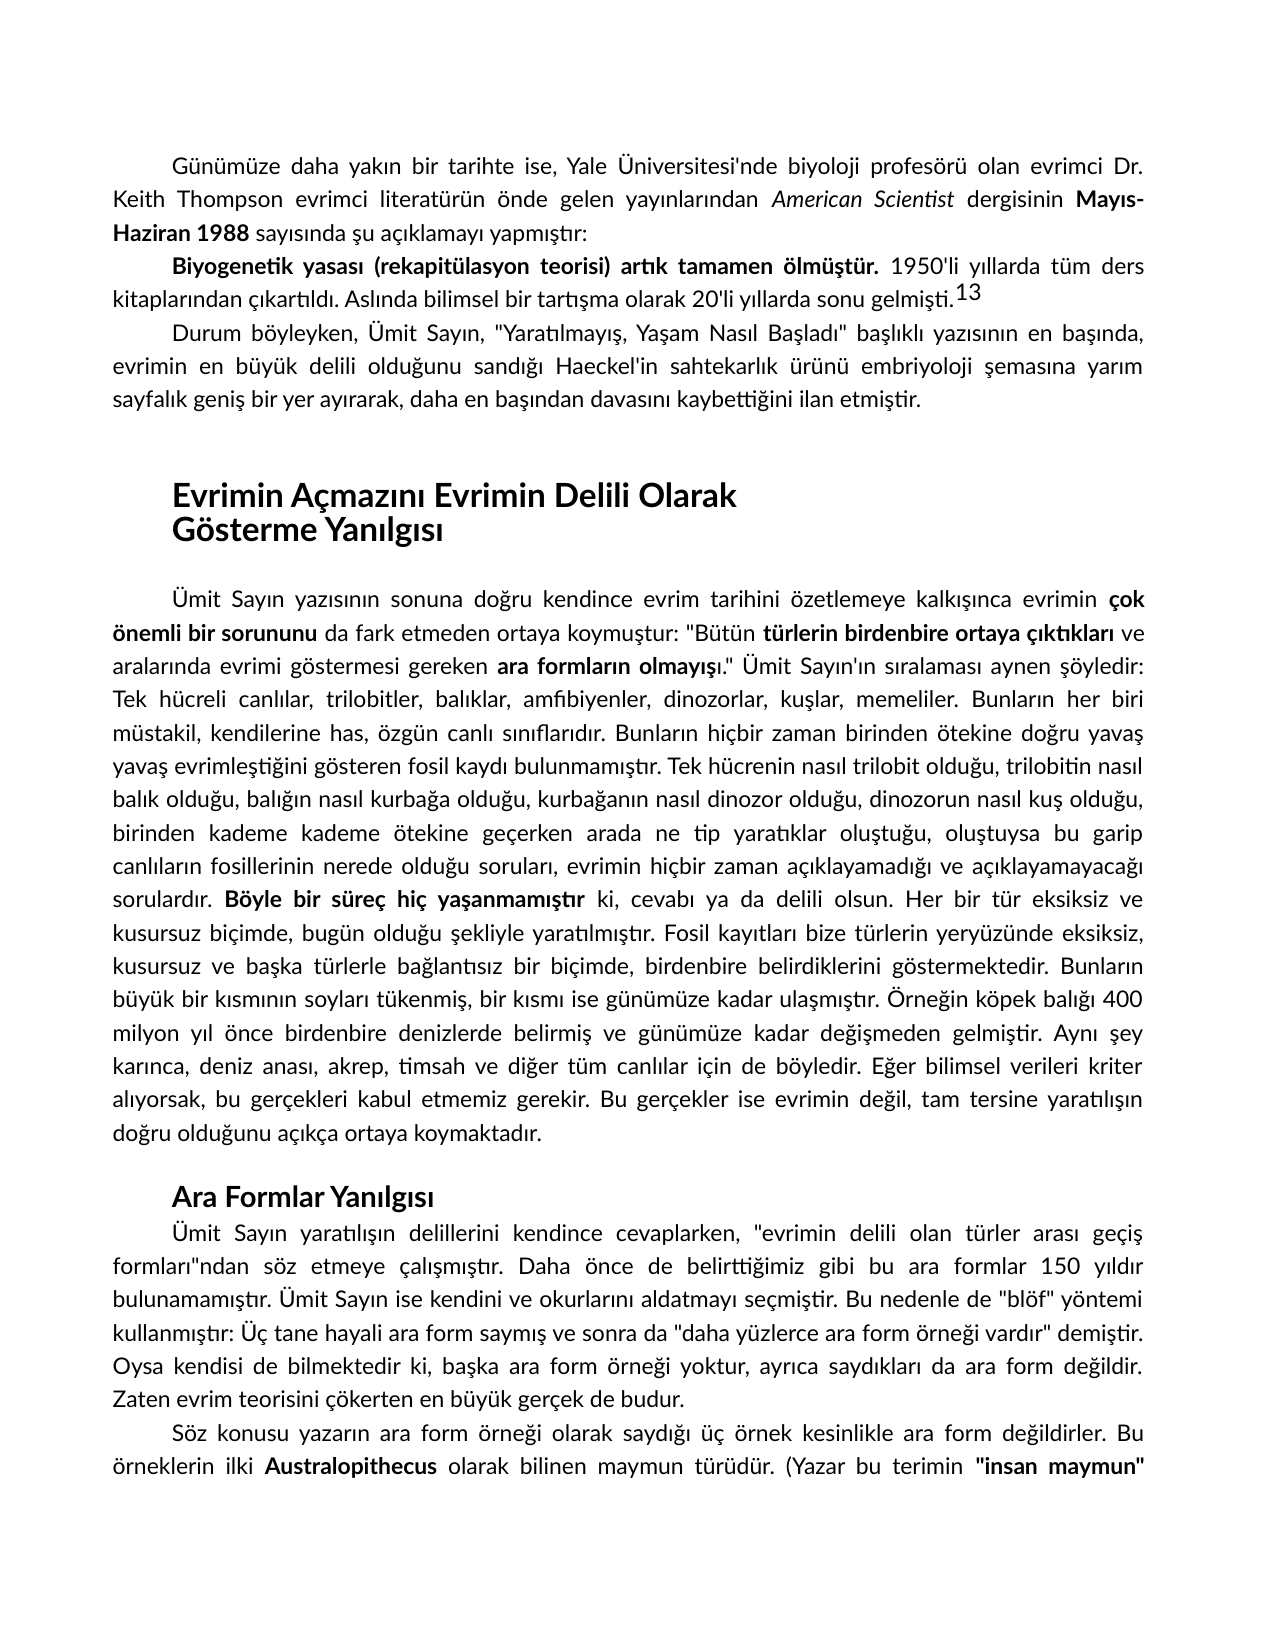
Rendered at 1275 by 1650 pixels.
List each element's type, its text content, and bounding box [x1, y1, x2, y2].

text Ümit Sayın yaratılışın delillerini kendince cevaplarken, "evrimin delili olan türler arası geçiş formları"ndan söz etmeye çalışmıştır. Daha önce de belirttiğimiz gibi bu ara formlar 150 yıldır bulunamamıştır. Ümit Sayın ise kendini ve okurlarını aldatmayı seçmiştir. Bu nedenle de "blöf" yöntemi kullanmıştır: Üç tane hayali ara form saymış ve sonra da "daha yüzlerce ara form örneği vardır" demiştir. Oysa kendisi de bilmektedir ki, başka ara form örneği yoktur, ayrıca saydıkları da ara form değildir. Zaten evrim teorisini çökerten en büyük gerçek de budur. [112, 1214, 1145, 1414]
text Gösterme Yanılgısı [112, 514, 1145, 548]
text Biyogenetik yasası (rekapitülasyon teorisi) artık tamamen ölmüştür. 1950'li yıllarda tüm ders kitaplarından çıkartıldı. Aslında bilimsel bir tartışma olarak 20'li yıllarda sonu gelmişti.13 [112, 248, 1145, 314]
text Ümit Sayın yazısının sonuna doğru kendince evrim tarihini özetlemeye kalkışınca evrimin çok önemli bir sorununu da fark etmeden ortaya koymuştur: "Bütün türlerin birdenbire ortaya çıktıkları ve aralarında evrimi göstermesi gereken ara formların olmayışı." Ümit Sayın'ın sıralaması aynen şöyledir: Tek hücreli canlılar, trilobitler, balıklar, amfibiyenler, dinozorlar, kuşlar, memeliler. Bunların her biri müstakil, kendilerine has, özgün canlı sınıflarıdır. Bunların hiçbir zaman birinden ötekine doğru yavaş yavaş evrimleştiğini gösteren fosil kaydı bulunmamıştır. Tek hücrenin nasıl trilobit olduğu, trilobitin nasıl balık olduğu, balığın nasıl kurbağa olduğu, kurbağanın nasıl dinozor olduğu, dinozorun nasıl kuş olduğu, birinden kademe kademe ötekine geçerken arada ne tip yaratıklar oluştuğu, oluştuysa bu garip canlıların fosillerinin nerede olduğu soruları, evrimin hiçbir zaman açıklayamadığı ve açıklayamayacağı sorulardır. Böyle bir süreç hiç yaşanmamıştır ki, cevabı ya da delili olsun. Her bir tür eksiksiz ve kusursuz biçimde, bugün olduğu şekliyle yaratılmıştır. Fosil kayıtları bize türlerin yeryüzünde eksiksiz, kusursuz ve başka türlerle bağlantısız bir biçimde, birdenbire belirdiklerini göstermektedir. Bunların büyük bir kısmının soyları tükenmiş, bir kısmı ise günümüze kadar ulaşmıştır. Örneğin köpek balığı 400 milyon yıl önce birdenbire denizlerde belirmiş ve günümüze kadar değişmeden gelmiştir. Aynı şey karınca, deniz anası, akrep, timsah ve diğer tüm canlılar için de böyledir. Eğer bilimsel verileri kriter alıyorsak, bu gerçekleri kabul etmemiz gerekir. Bu gerçekler ise evrimin değil, tam tersine yaratılışın doğru olduğunu açıkça ortaya koymaktadır. [112, 581, 1145, 1148]
text Ara Formlar Yanılgısı [112, 1181, 1145, 1214]
text Durum böyleyken, Ümit Sayın, "Yaratılmayış, Yaşam Nasıl Başladı" başlıklı yazısının en başında, evrimin en büyük delili olduğunu sandığı Haeckel'in sahtekarlık ürünü embriyoloji şemasına yarım sayfalık geniş bir yer ayırarak, daha en başından davasını kaybettiğini ilan etmiştir. [112, 314, 1145, 414]
text Günümüze daha yakın bir tarihte ise, Yale Üniversitesi'nde biyoloji profesörü olan evrimci Dr. Keith Thompson evrimci literatürün önde gelen yayınlarından American Scientist dergisinin Mayıs-Haziran 1988 sayısında şu açıklamayı yapmıştır: [112, 148, 1145, 248]
text Evrimin Açmazını Evrimin Delili Olarak [112, 481, 1145, 514]
text Söz konusu yazarın ara form örneği olarak saydığı üç örnek kesinlikle ara form değildirler. Bu örneklerin ilki Australopithecus olarak bilinen maymun türüdür. (Yazar bu terimin "insan maymun" [112, 1414, 1145, 1481]
